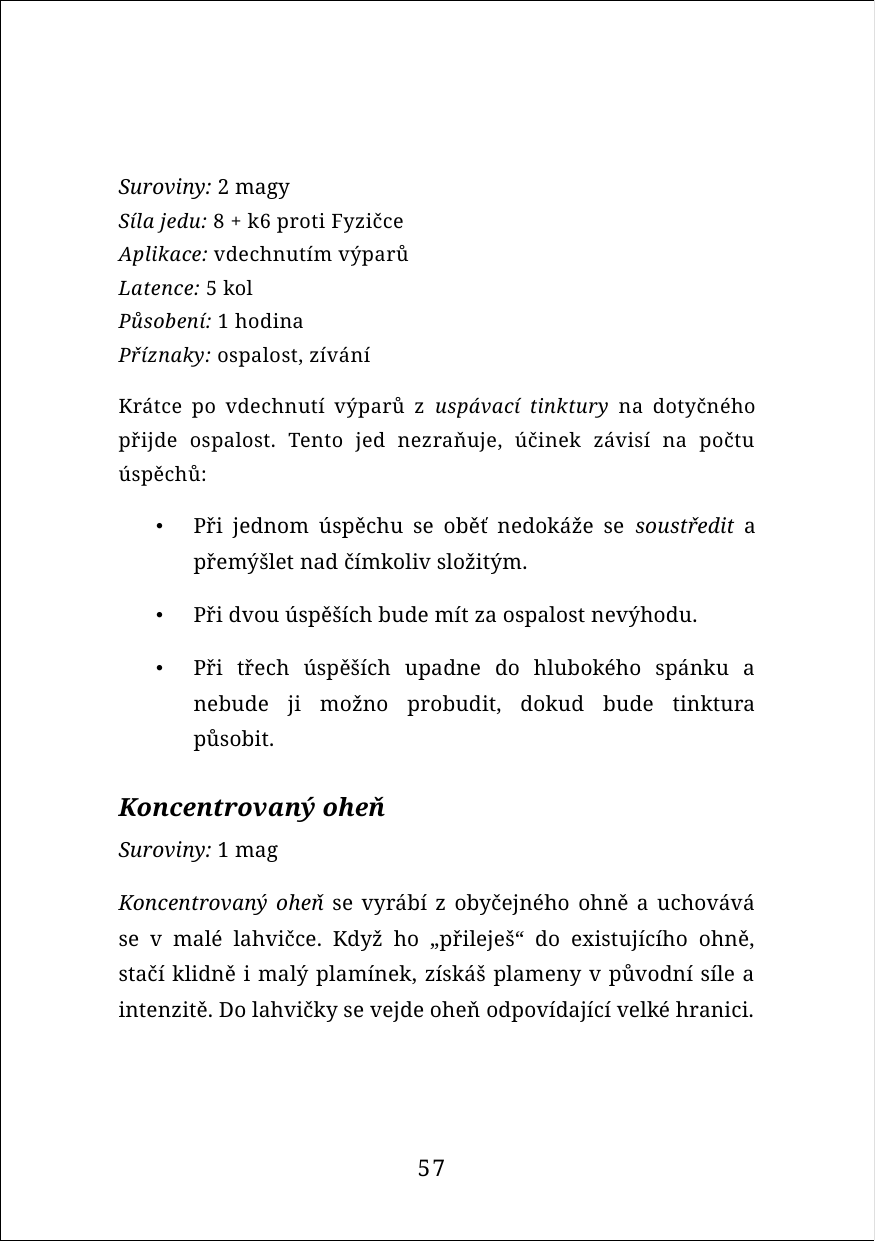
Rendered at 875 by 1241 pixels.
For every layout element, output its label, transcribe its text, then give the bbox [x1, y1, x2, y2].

text Suroviny: 2 magy Síla jedu: 8 + k6 proti Fyzičce Aplikace: vdechnutím výparů Latence: 5 kol Působení: 1 hodina Příznaky: ospalost, zívání [118, 172, 756, 368]
text Koncentrovaný oheň se vyrábí z obyčejného ohně a uchovává se v malé lahvičce. Když ho „přileješ“ do existujícího ohně, stačí klidně i malý plamínek, získáš plameny v původní síle a intenzitě. Do lahvičky se vejde oheň odpovídající velké hranici. [118, 888, 756, 1023]
list Při třech úspěších upadne do hlubokého spánku a nebude ji možno probudit, dokud bude tinktura působit. [156, 653, 756, 753]
list Při jednom úspěchu se oběť nedokáže se soustředit a přemýšlet nad čímkoliv složitým. [156, 511, 756, 575]
text Krátce po vdechnutí výparů z uspávací tinktury na dotyčného přijde ospalost. Tento jed nezraňuje, účinek závisí na počtu úspěchů: [118, 393, 756, 487]
text Suroviny: 1 mag [118, 835, 756, 864]
subtitle Koncentrovaný oheň [118, 789, 756, 823]
list Při dvou úspěších bude mít za ospalost nevýhodu. [156, 600, 756, 629]
